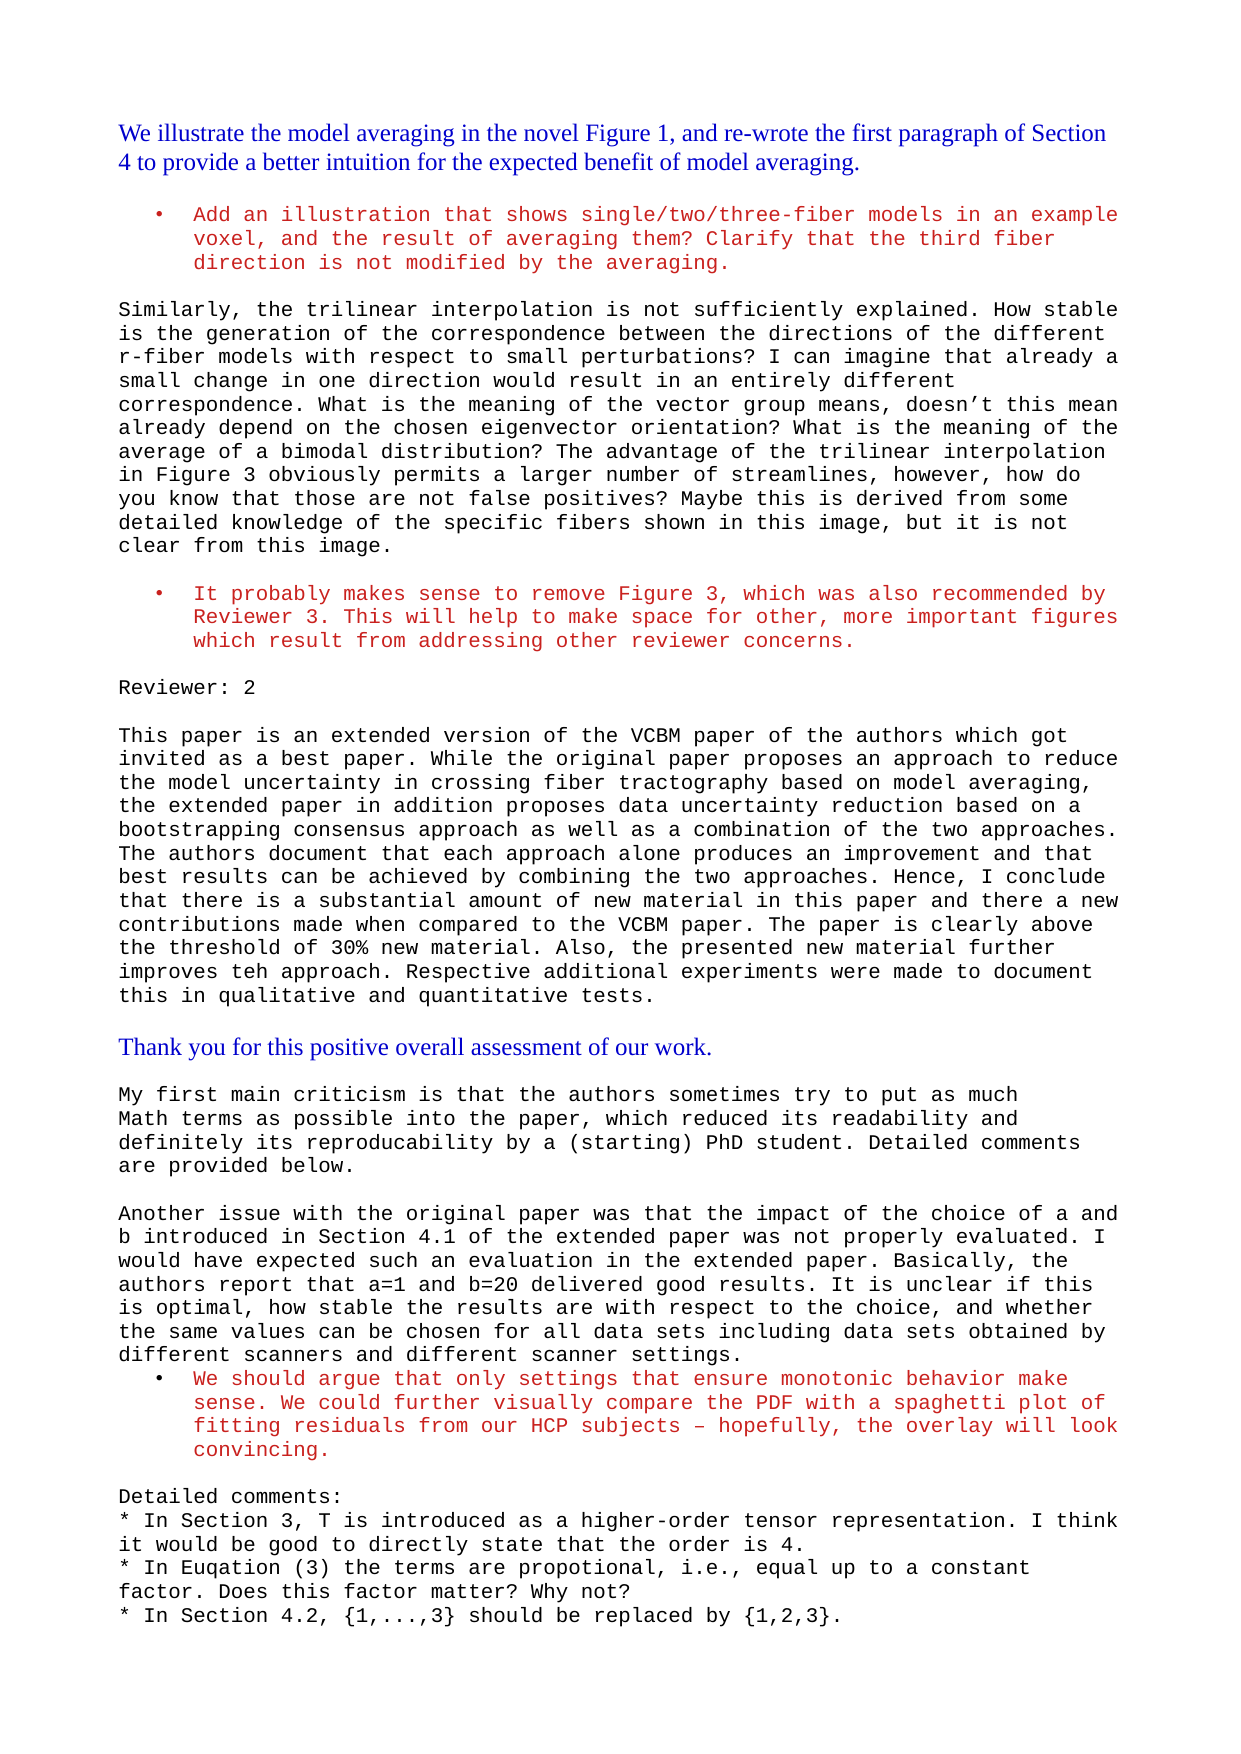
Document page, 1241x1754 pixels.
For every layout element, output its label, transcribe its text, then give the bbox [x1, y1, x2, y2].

text Reviewer: 2 [118, 677, 1122, 701]
text Another issue with the original paper was that the impact of the choice of a and b introduced in Section 4.1 of the extended paper was not properly evaluated. I would have expected such an evaluation in the extended paper. Basically, the authors report that a=1 and b=20 delivered good results. It is unclear if this is optimal, how stable the results are with respect to the choice, and whether the same values can be chosen for all data sets including data sets obtained by different scanners and different scanner settings. [118, 1203, 1122, 1368]
list Add an illustration that shows single/two/three-fiber models in an example voxel, and the result of averaging them? Clarify that the third fiber direction is not modified by the averaging. [156, 204, 1122, 275]
text * In Section 4.2, {1,...,3} should be replaced by {1,2,3}. [118, 1604, 1122, 1628]
text Math terms as possible into the paper, which reduced its readability and definitely its reproducability by a (starting) PhD student. Detailed comments are provided below. [118, 1108, 1122, 1179]
text Detailed comments: [118, 1486, 1122, 1510]
text My first main criticism is that the authors sometimes try to put as much [118, 1084, 1122, 1108]
text This paper is an extended version of the VCBM paper of the authors which got invited as a best paper. While the original paper proposes an approach to reduce the model uncertainty in crossing fiber tractography based on model averaging, the extended paper in addition proposes data uncertainty reduction based on a bootstrapping consensus approach as well as a combination of the two approaches. The authors document that each approach alone produces an improvement and that best results can be achieved by combining the two approaches. Hence, I conclude that there is a substantial amount of new material in this paper and there a new contributions made when compared to the VCBM paper. The paper is clearly above the threshold of 30% new material. Also, the presented new material further improves teh approach. Respective additional experiments were made to document this in qualitative and quantitative tests. [118, 724, 1122, 1008]
list It probably makes sense to remove Figure 3, which was also recommended by Reviewer 3. This will help to make space for other, more important figures which result from addressing other reviewer concerns. [156, 583, 1122, 654]
text Thank you for this positive overall assessment of our work. [118, 1032, 1122, 1061]
text * In Euqation (3) the terms are propotional, i.e., equal up to a constant factor. Does this factor matter? Why not? [118, 1557, 1122, 1604]
text * In Section 3, T is introduced as a higher-order tensor representation. I think it would be good to directly state that the order is 4. [118, 1510, 1122, 1557]
text We illustrate the model averaging in the novel Figure 1, and re-wrote the first paragraph of Section 4 to provide a better intuition for the expected benefit of model averaging. [118, 118, 1122, 176]
list We should argue that only settings that ensure monotonic behavior make sense. We could further visually compare the PDF with a spaghetti plot of fitting residuals from our HCP subjects – hopefully, the overlay will look convincing. [156, 1368, 1122, 1463]
text Similarly, the trilinear interpolation is not sufficiently explained. How stable is the generation of the correspondence between the directions of the different r-fiber models with respect to small perturbations? I can imagine that already a small change in one direction would result in an entirely different correspondence. What is the meaning of the vector group means, doesn’t this mean already depend on the chosen eigenvector orientation? What is the meaning of the average of a bimodal distribution? The advantage of the trilinear interpolation in Figure 3 obviously permits a larger number of streamlines, however, how do you know that those are not false positives? Maybe this is derived from some detailed knowledge of the specific fibers shown in this image, but it is not clear from this image. [118, 299, 1122, 559]
